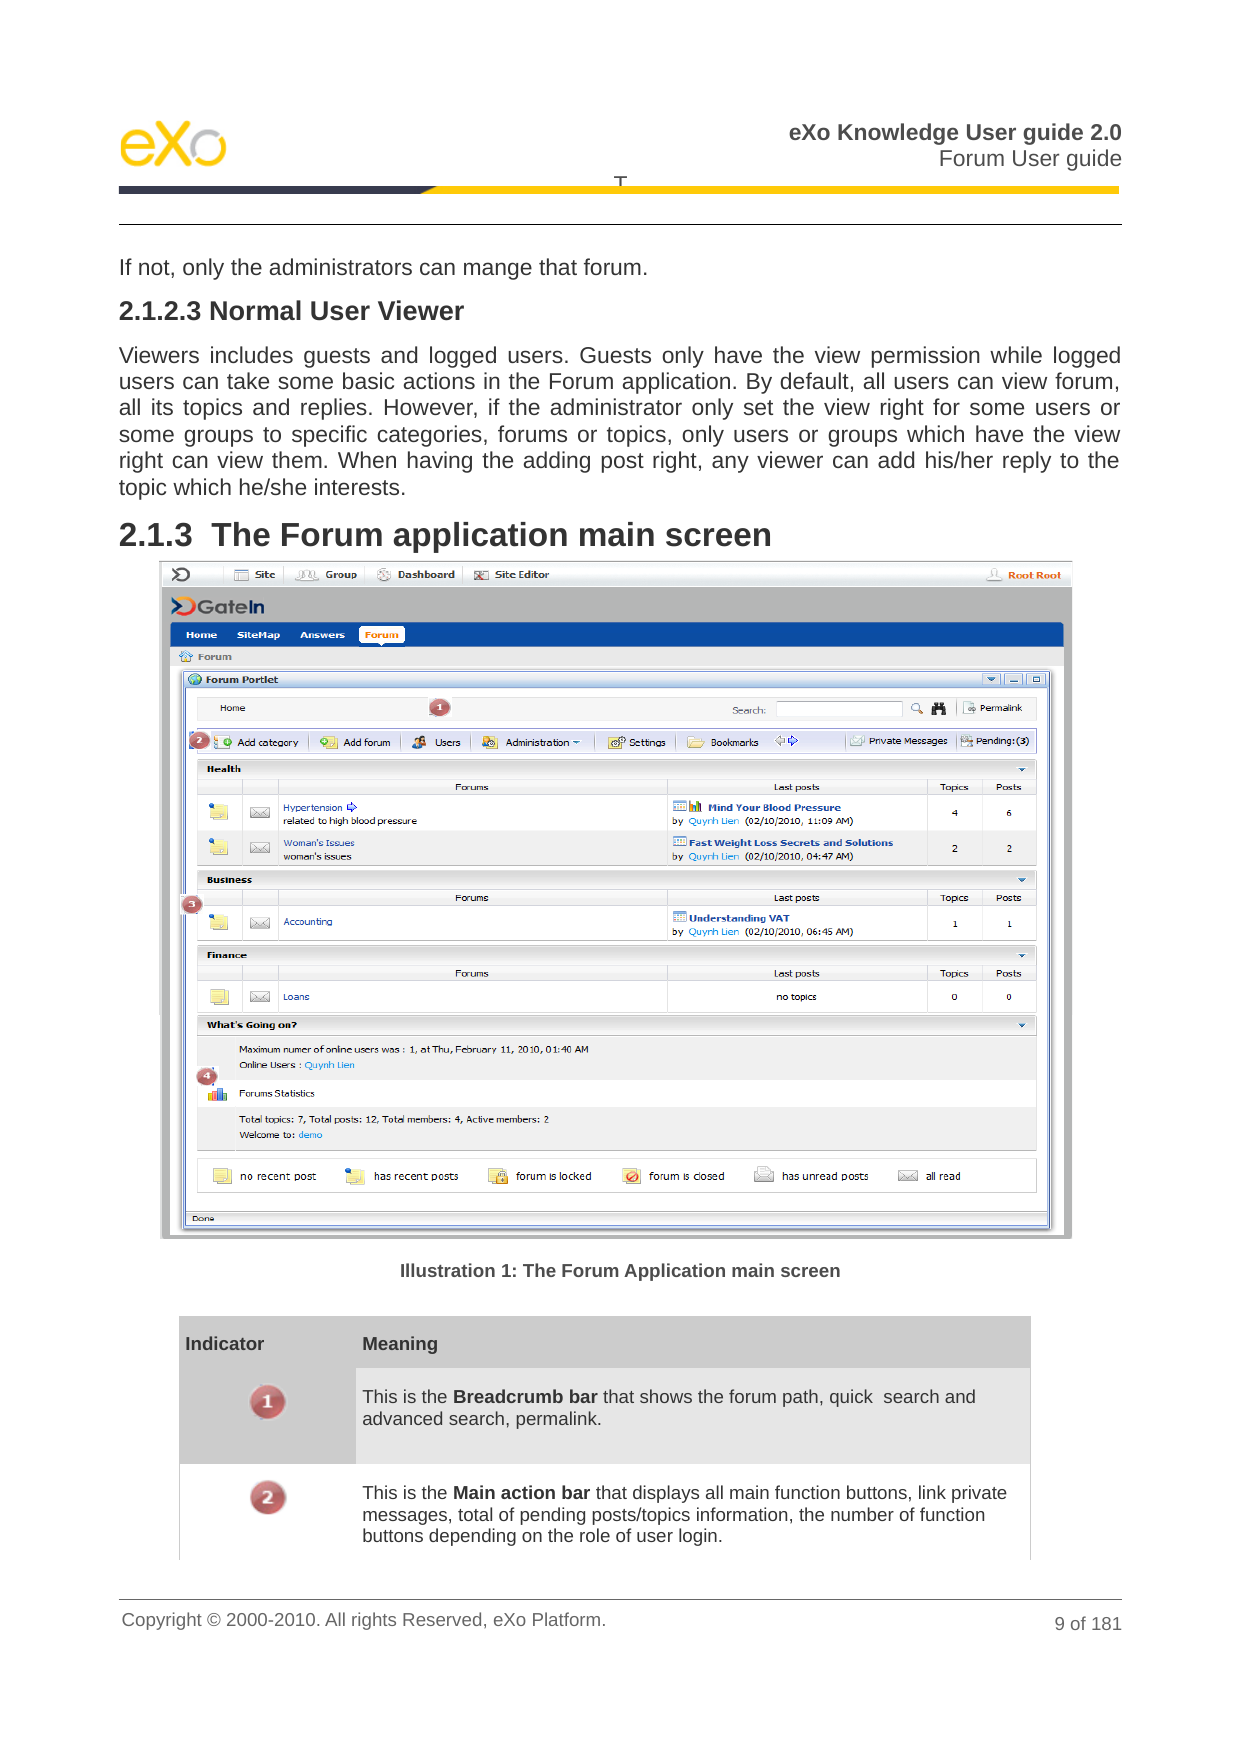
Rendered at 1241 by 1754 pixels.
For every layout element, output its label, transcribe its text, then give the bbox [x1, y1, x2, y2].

picture [120, 120, 227, 167]
text If not, only the administrators can mange that forum. [118, 254, 1122, 280]
subtitle The Forum application main screen [118, 515, 1122, 553]
picture [118, 186, 1119, 194]
subtitle Normal User Viewer [118, 295, 1122, 327]
picture [247, 1381, 289, 1422]
picture [159, 560, 1073, 1239]
picture [247, 1477, 289, 1518]
table_header Indicator [180, 1316, 356, 1368]
text Illustration 1: The Forum Application main screen [159, 1239, 1081, 1282]
table_cell This is the Breadcrumb bar that shows the forum path, quick search and advanced search, permalink. [356, 1368, 1030, 1464]
table_cell [180, 1464, 356, 1477]
table_cell This is the Main action bar that displays all main function buttons, link private messages, total of pending posts/topics information, the number of function buttons depending on the role of user login. [356, 1464, 1030, 1560]
text Viewers includes guests and logged users. Guests only have the view permission while logged users can take some basic actions in the Forum application. By default, all users can view forum, all its topics and replies. However, if the administrator only set the view right for some users or some groups to specific categories, forums or topics, only users or groups which have the view right can view them. When having the adding post right, any viewer can add his/her reply to the topic which he/she interests. [118, 342, 1122, 500]
table_cell [180, 1368, 356, 1464]
table_cell [180, 1478, 356, 1560]
table_header Meaning [356, 1316, 1030, 1368]
